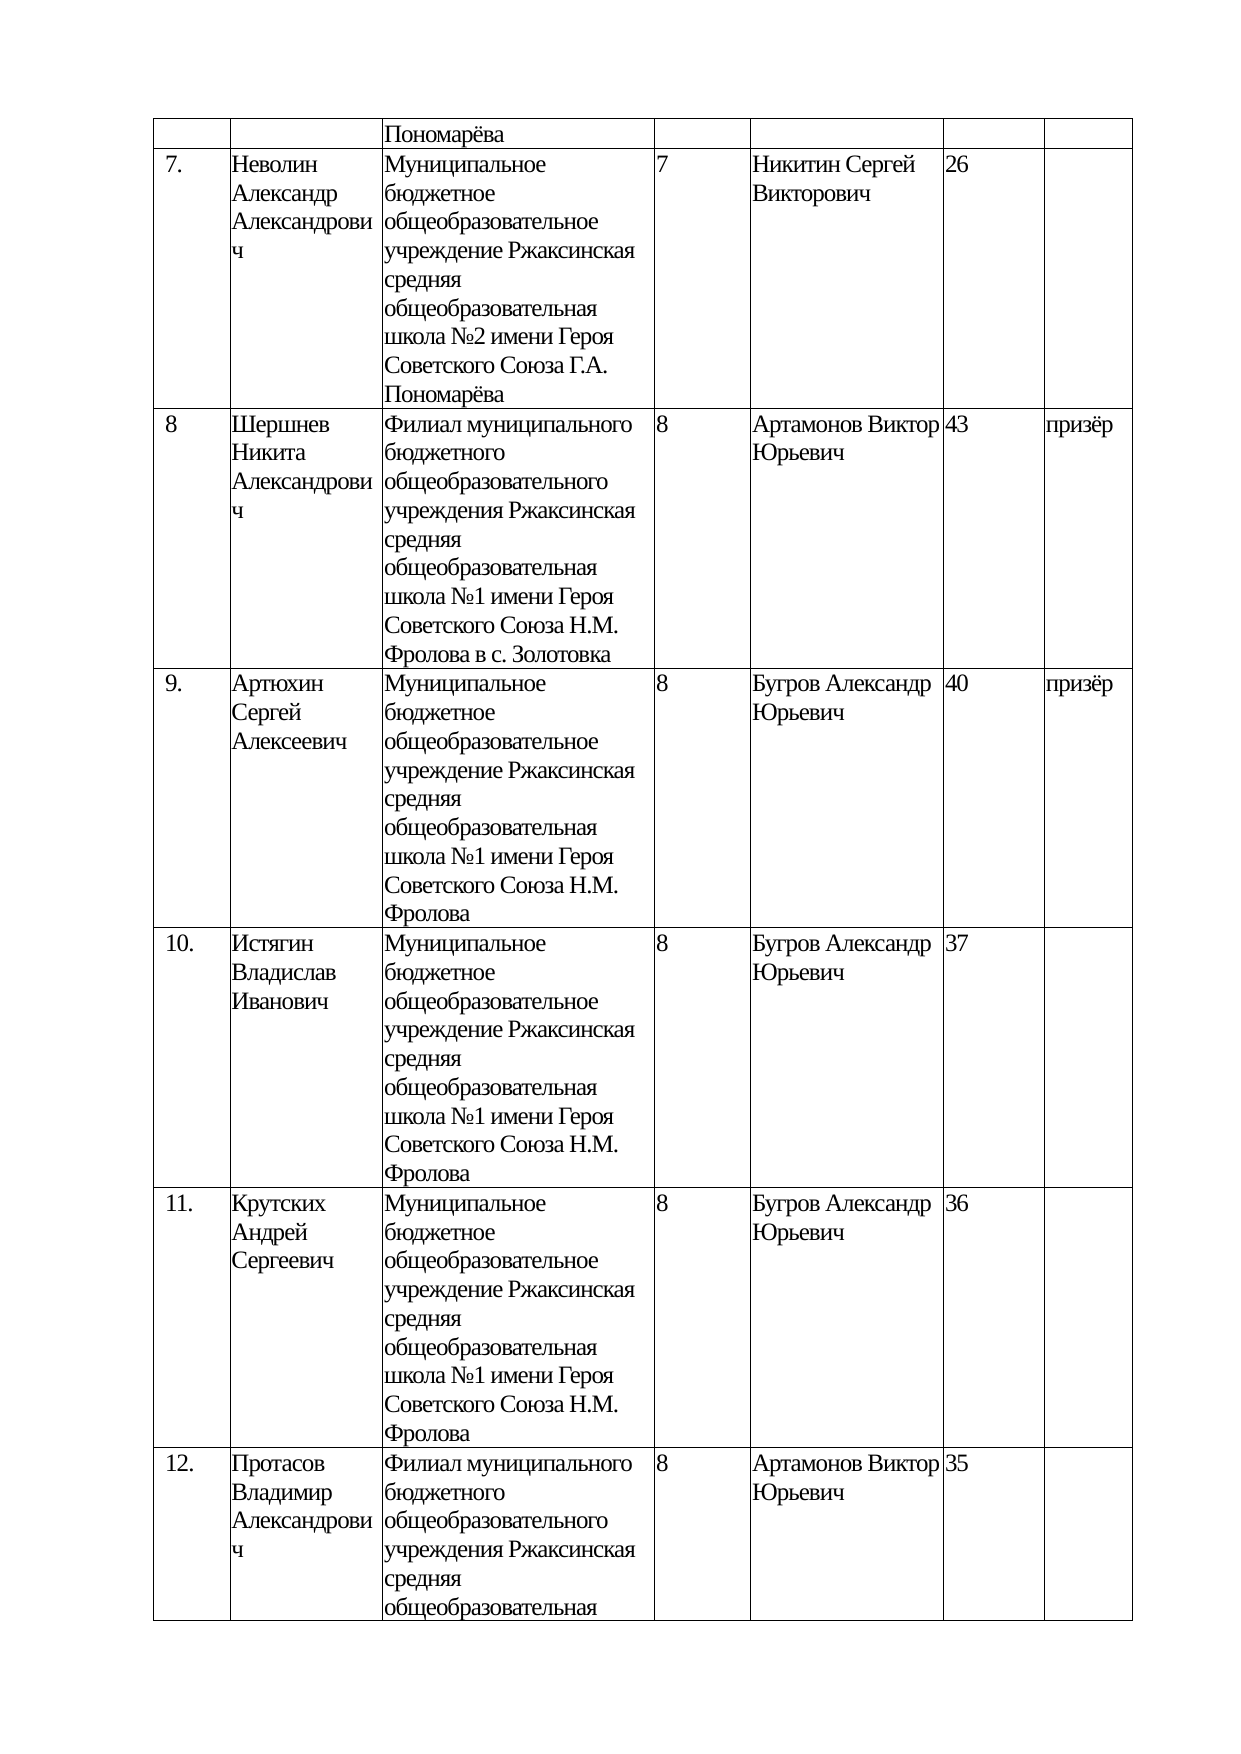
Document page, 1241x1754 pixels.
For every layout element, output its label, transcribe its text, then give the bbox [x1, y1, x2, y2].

table_cell Муниципальное бюджетное общеобразовательное учреждение Ржаксинская средняя общеобразовательная школа №1 имени Героя Советского Союза Н.М. Фролова [383, 669, 654, 927]
table_cell Филиал муниципального бюджетного общеобразовательного учреждения Ржаксинская средняя общеобразовательная [383, 1448, 654, 1620]
table_cell призёр [1045, 669, 1132, 927]
table_cell 37 [944, 928, 1044, 1187]
table_cell призёр [1045, 409, 1132, 667]
table_cell 35 [944, 1448, 1044, 1620]
table_cell [655, 119, 750, 148]
table_cell 8 [655, 409, 750, 667]
table_cell [154, 119, 230, 148]
table_cell Муниципальное бюджетное общеобразовательное учреждение Ржаксинская средняя общеобразовательная школа №2 имени Героя Советского Союза Г.А. Пономарёва [383, 149, 654, 408]
table_cell Неволин Александр Александрович [231, 149, 382, 408]
table_cell 8 [154, 409, 230, 667]
table_cell 26 [944, 149, 1044, 408]
table_cell 7 [655, 149, 750, 408]
table_cell 11. [154, 1188, 230, 1447]
table_cell Филиал муниципального бюджетного общеобразовательного учреждения Ржаксинская средняя общеобразовательная школа №1 имени Героя Советского Союза Н.М. Фролова в с. Золотовка [383, 409, 654, 667]
table_cell Крутских Андрей Сергеевич [231, 1188, 382, 1447]
table_cell Артамонов Виктор Юрьевич [751, 1448, 943, 1620]
table_cell Артамонов Виктор Юрьевич [751, 409, 943, 667]
table_cell Истягин Владислав Иванович [231, 928, 382, 1187]
table_cell Бугров Александр Юрьевич [751, 1188, 943, 1447]
table_cell 8 [655, 1448, 750, 1620]
table_cell Бугров Александр Юрьевич [751, 928, 943, 1187]
table_cell 9. [154, 669, 230, 927]
table_cell 10. [154, 928, 230, 1187]
table_cell Муниципальное бюджетное общеобразовательное учреждение Ржаксинская средняя общеобразовательная школа №1 имени Героя Советского Союза Н.М. Фролова [383, 928, 654, 1187]
table_cell [751, 119, 943, 148]
table_cell 7. [154, 149, 230, 408]
table_cell Артюхин Сергей Алексеевич [231, 669, 382, 927]
table_cell 8 [655, 669, 750, 927]
table_cell [944, 119, 1044, 148]
table_cell [1045, 119, 1132, 148]
table_cell [1045, 149, 1132, 408]
table_cell Бугров Александр Юрьевич [751, 669, 943, 927]
table_cell 36 [944, 1188, 1044, 1447]
table_cell 8 [655, 1188, 750, 1447]
table_cell Протасов Владимир Александрович [231, 1448, 382, 1620]
table_cell 12. [154, 1448, 230, 1620]
table_cell Шершнев Никита Александрович [231, 409, 382, 667]
table_cell 43 [944, 409, 1044, 667]
table_cell [1045, 928, 1132, 1187]
table_cell [1045, 1448, 1132, 1620]
table_cell [231, 119, 382, 148]
table_cell [1045, 1188, 1132, 1447]
table_cell Муниципальное бюджетное общеобразовательное учреждение Ржаксинская средняя общеобразовательная школа №1 имени Героя Советского Союза Н.М. Фролова [383, 1188, 654, 1447]
table_cell Пономарёва [383, 119, 654, 148]
table_cell 40 [944, 669, 1044, 927]
table_cell Никитин Сергей Викторович [751, 149, 943, 408]
table_cell 8 [655, 928, 750, 1187]
